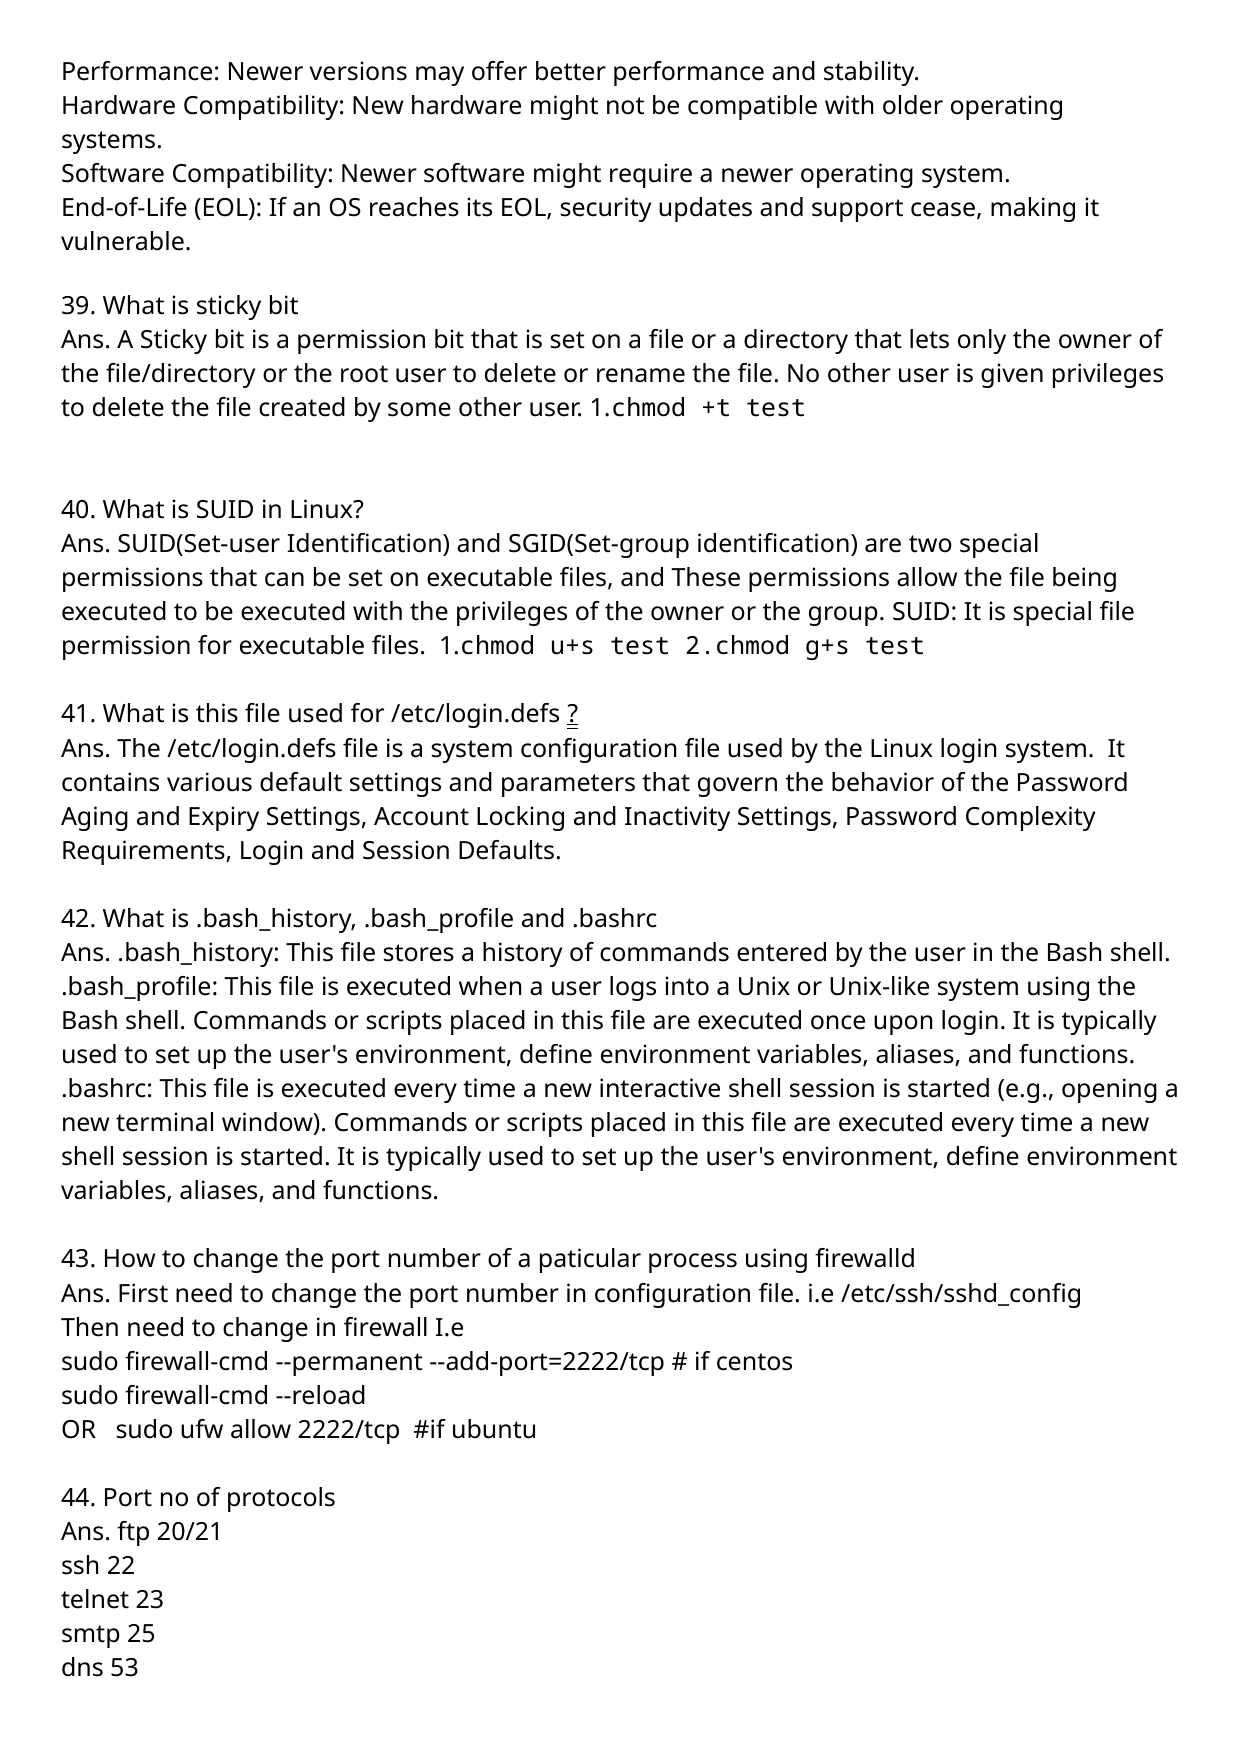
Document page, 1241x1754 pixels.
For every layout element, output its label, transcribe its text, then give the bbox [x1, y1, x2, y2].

text Ans. .bash_history: This file stores a history of commands entered by the user in the Bash shell. [61, 934, 1185, 969]
text 39. What is sticky bit [61, 287, 1185, 321]
text .bashrc: This file is executed every time a new interactive shell session is started (e.g., opening a new terminal window). Commands or scripts placed in this file are executed every time a new shell session is started. It is typically used to set up the user's environment, define environment variables, aliases, and functions. [61, 1071, 1185, 1207]
text 40. What is SUID in Linux? [61, 492, 1185, 526]
text Ans. ftp 20/21 [61, 1514, 1185, 1548]
text Then need to change in firewall I.e [61, 1309, 1185, 1343]
text Performance: Newer versions may offer better performance and stability. Hardware Compatibility: New hardware might not be compatible with older operating systems. Software Compatibility: Newer software might require a newer operating system. End-of-Life (EOL): If an OS reaches its EOL, security updates and support cease, making it vulnerable. [61, 53, 1129, 258]
text 44. Port no of protocols [61, 1479, 1185, 1514]
text ssh 22 [61, 1548, 1185, 1582]
text 41. What is this file used for /etc/login.defs ? [61, 696, 1185, 730]
text 42. What is .bash_history, .bash_profile and .bashrc [61, 901, 1185, 934]
text Ans. The /etc/login.defs file is a system configuration file used by the Linux login system. It contains various default settings and parameters that govern the behavior of the Password Aging and Expiry Settings, Account Locking and Inactivity Settings, Password Complexity Requirements, Login and Session Defaults. [61, 730, 1185, 901]
text Ans. SUID(Set-user Identification) and SGID(Set-group identification) are two special permissions that can be set on executable files, and These permissions allow the file being executed to be executed with the privileges of the owner or the group. SUID: It is special file permission for executable files. 1.chmod u+s test 2.chmod g+s test [61, 526, 1185, 662]
text Ans. A Sticky bit is a permission bit that is set on a file or a directory that lets only the owner of the file/directory or the root user to delete or rename the file. No other user is given privileges to delete the file created by some other user. 1.chmod +t test [61, 321, 1185, 424]
text Ans. First need to change the port number in configuration file. i.e /etc/ssh/sshd_config [61, 1275, 1185, 1309]
text telnet 23 [61, 1582, 1185, 1616]
text 43. How to change the port number of a paticular process using firewalld [61, 1241, 1185, 1275]
text smtp 25 [61, 1616, 1185, 1650]
text sudo firewall-cmd --permanent --add-port=2222/tcp # if centos [61, 1343, 1185, 1377]
text .bash_profile: This file is executed when a user logs into a Unix or Unix-like system using the Bash shell. Commands or scripts placed in this file are executed once upon login. It is typically used to set up the user's environment, define environment variables, aliases, and functions. [61, 969, 1185, 1071]
text dns 53 [61, 1650, 1185, 1684]
text sudo firewall-cmd --reload OR sudo ufw allow 2222/tcp #if ubuntu [61, 1377, 1185, 1479]
